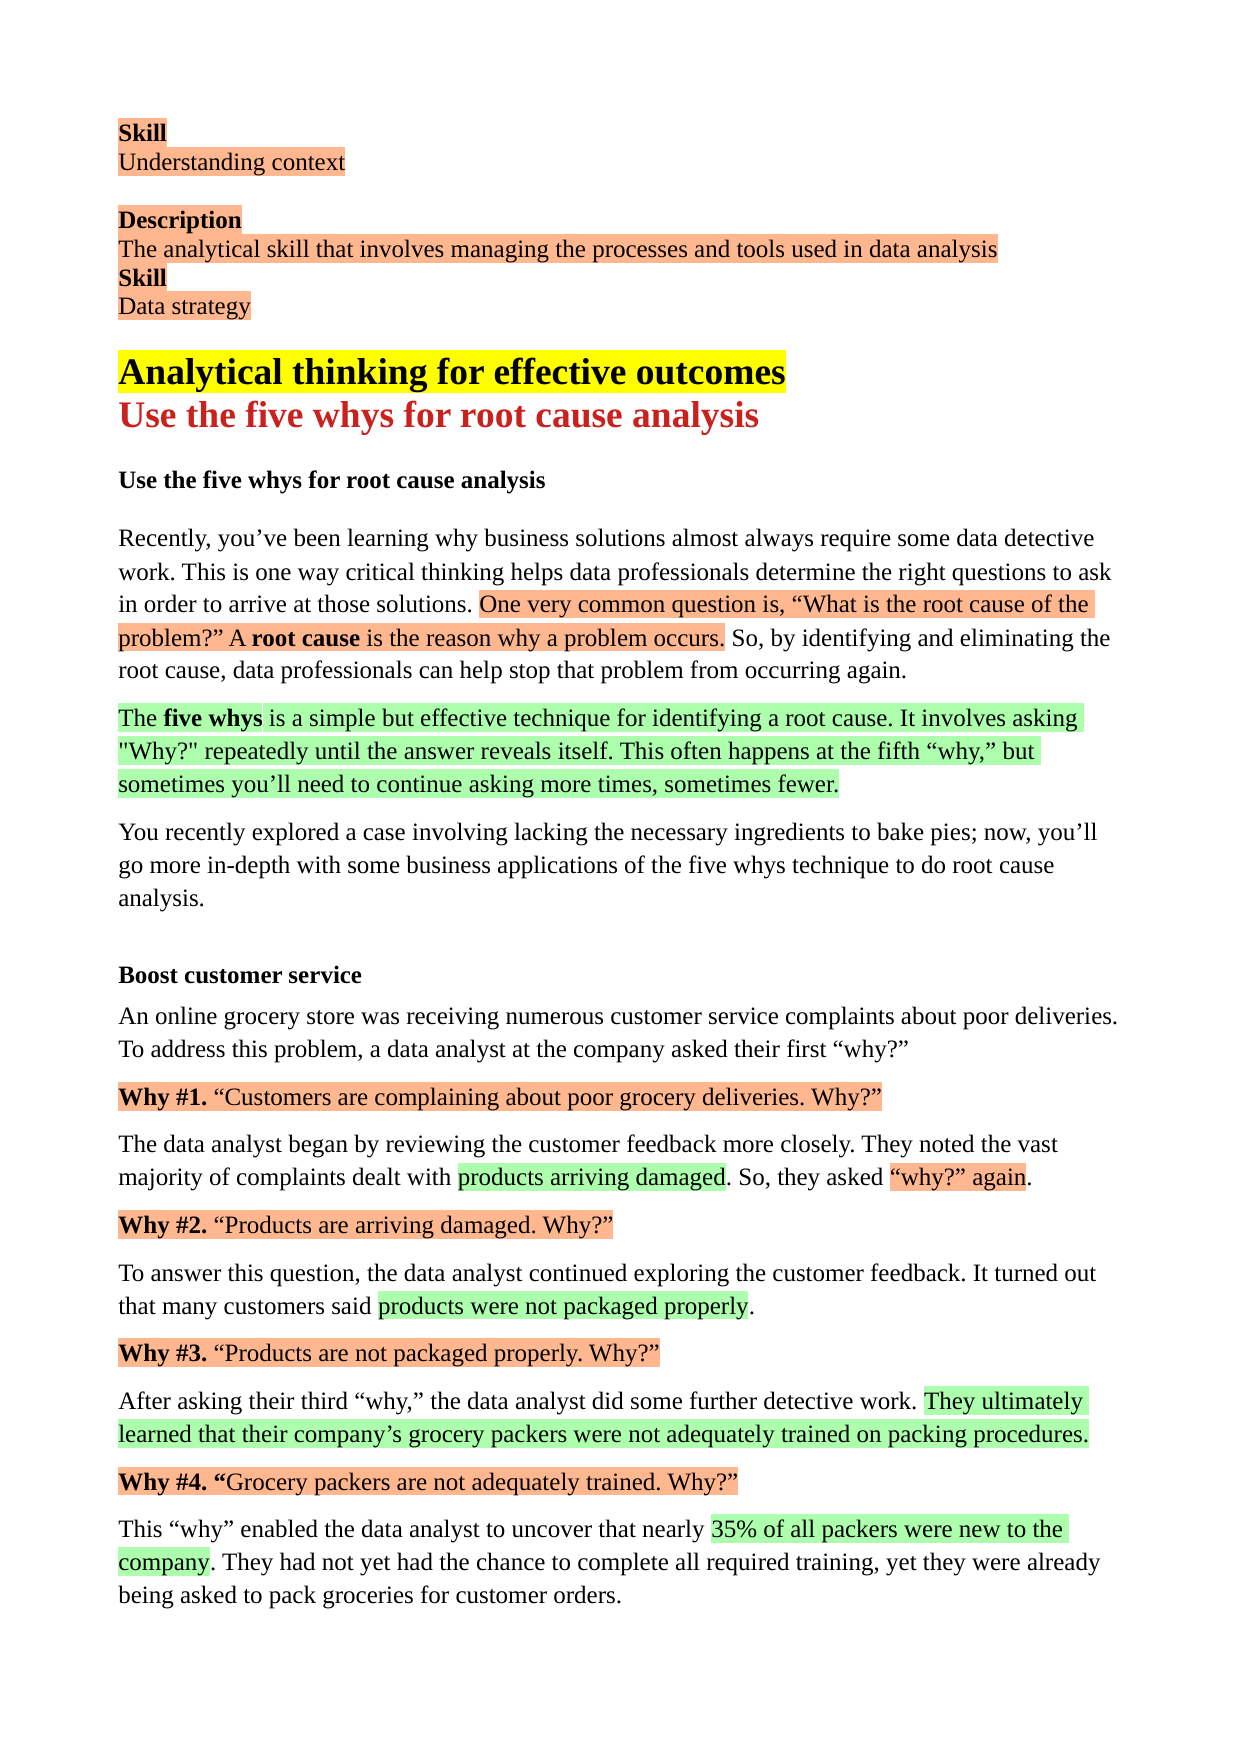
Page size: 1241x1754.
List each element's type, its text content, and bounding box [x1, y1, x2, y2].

text Analytical thinking for effective outcomes Use the five whys for root cause analysis [118, 349, 1122, 436]
text Why #4. “Grocery packers are not adequately trained. Why?” [118, 1467, 1122, 1495]
text You recently explored a case involving lacking the necessary ingredients to bake pies; now, you’ll go more in-depth with some business applications of the five whys technique to do root cause analysis. [118, 817, 1122, 912]
text Description The analytical skill that involves managing the processes and tools used in data analysis Skill Data strategy [118, 205, 1122, 320]
text Why #3. “Products are not packaged properly. Why?” [118, 1338, 1122, 1367]
text This “why” enabled the data analyst to uncover that nearly 35% of all packers were new to the company. They had not yet had the chance to complete all required training, yet they were already being asked to pack groceries for customer orders. [118, 1514, 1122, 1609]
text To answer this question, the data analyst continued exploring the customer feedback. It turned out that many customers said products were not packaged properly. [118, 1258, 1122, 1319]
subtitle Boost customer service [118, 960, 1122, 989]
text The five whys is a simple but effective technique for identifying a root cause. It involves asking "Why?" repeatedly until the answer reveals itself. This often happens at the fifth “why,” but sometimes you’ll need to continue asking more times, sometimes fewer. [118, 703, 1122, 798]
text An online grocery store was receiving numerous customer service complaints about poor deliveries. To address this problem, a data analyst at the company asked their first “why?” [118, 1001, 1122, 1063]
text Why #1. “Customers are complaining about poor grocery deliveries. Why?” [118, 1082, 1122, 1111]
text Skill Understanding context [118, 118, 1122, 176]
text Why #2. “Products are arriving damaged. Why?” [118, 1210, 1122, 1239]
text After asking their third “why,” the data analyst did some further detective work. They ultimately learned that their company’s grocery packers were not adequately trained on packing procedures. [118, 1386, 1122, 1448]
text The data analyst began by reviewing the customer feedback more closely. They noted the vast majority of complaints dealt with products arriving damaged. So, they asked “why?” again. [118, 1129, 1122, 1191]
subtitle Use the five whys for root cause analysis [118, 465, 1122, 494]
text Recently, you’ve been learning why business solutions almost always require some data detective work. This is one way critical thinking helps data professionals determine the right questions to ask in order to arrive at those solutions. One very common question is, “What is the root cause of the problem?” A root cause is the reason why a problem occurs. So, by identifying and eliminating the root cause, data professionals can help stop that problem from occurring again. [118, 523, 1122, 684]
